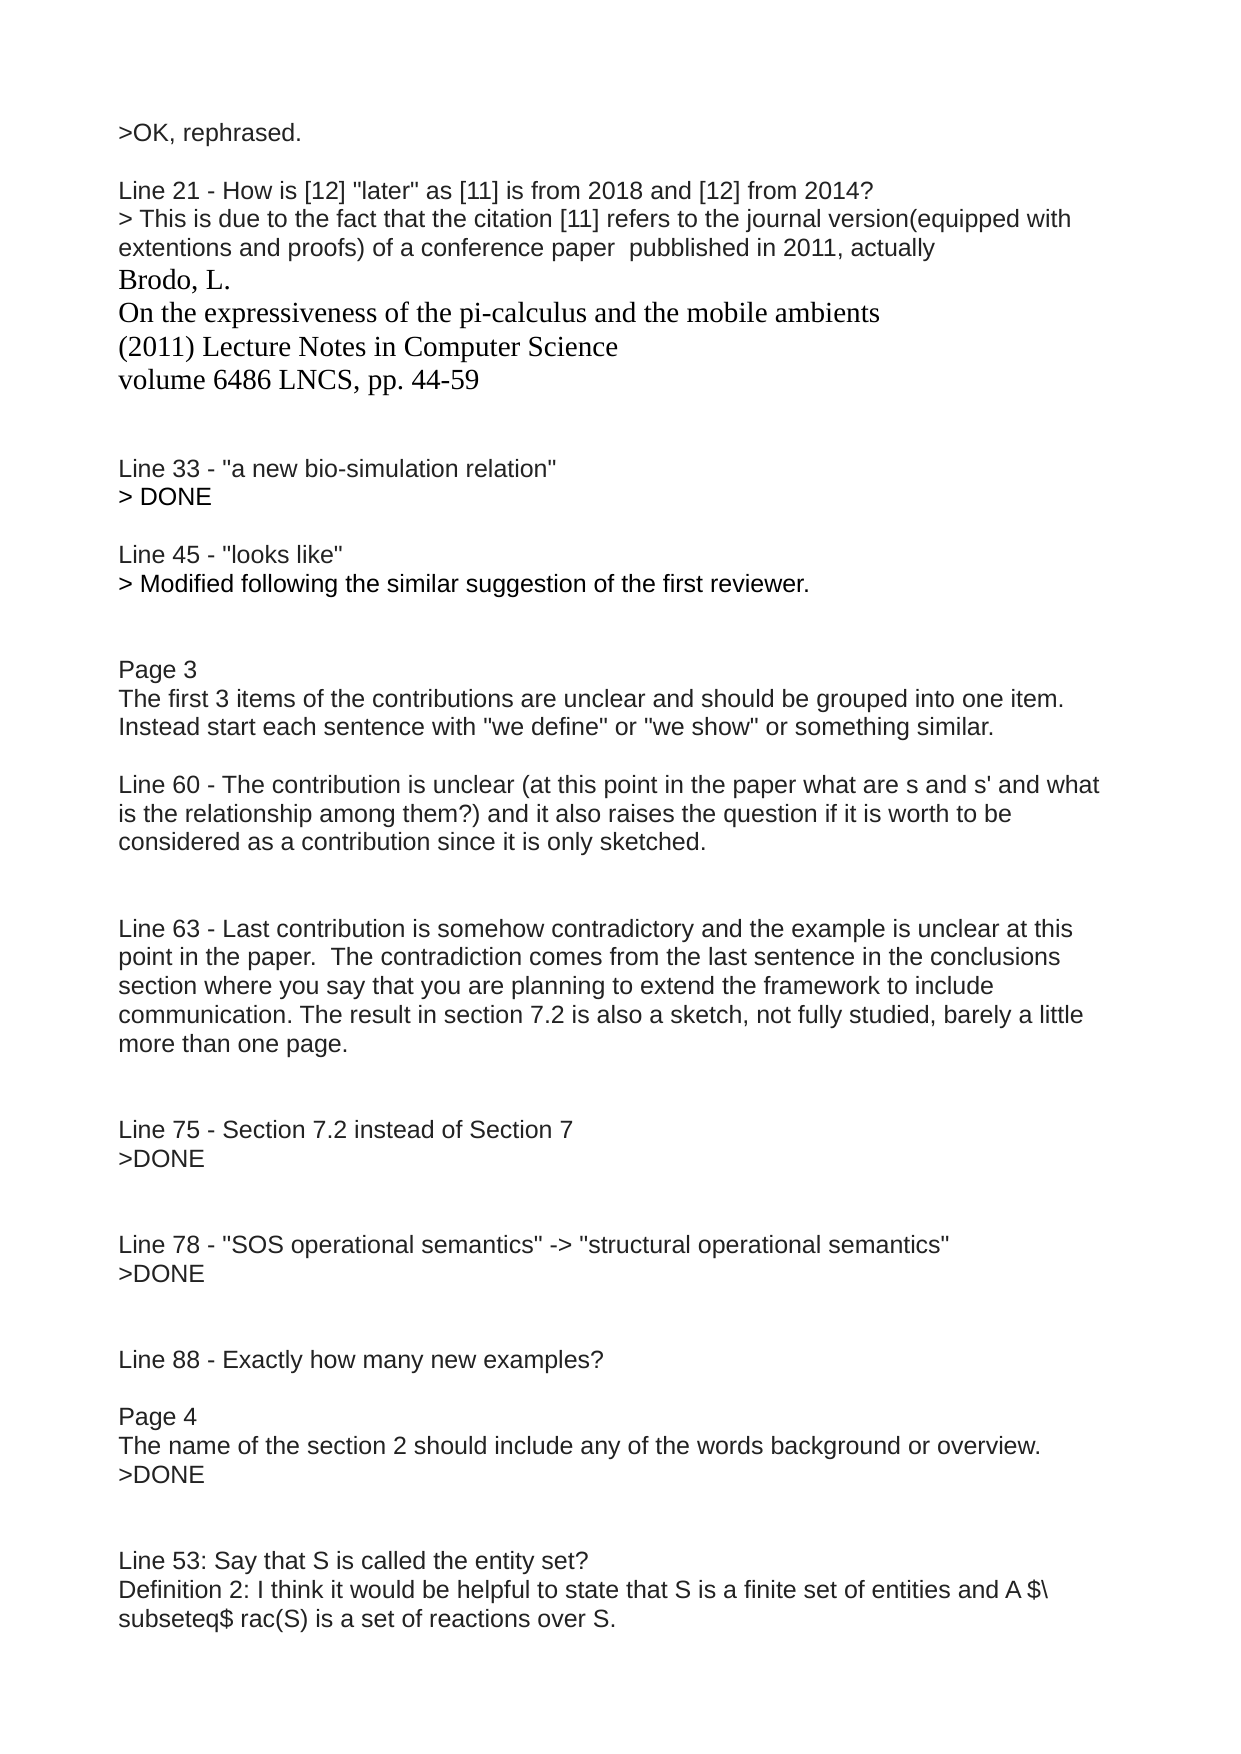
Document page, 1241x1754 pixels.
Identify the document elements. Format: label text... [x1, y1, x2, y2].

text >OK, rephrased. [118, 118, 1122, 147]
text >DONE [118, 1143, 1122, 1172]
text > This is due to the fact that the citation [11] refers to the journal version(equipped with extentions and proofs) of a conference paper pubblished in 2011, actually [118, 204, 1122, 262]
text Brodo, L. On the expressiveness of the pi-calculus and the mobile ambients (2011) Lecture Notes in Computer Science volume 6486 LNCS, pp. 44-59 [118, 262, 1122, 396]
text Line 60 - The contribution is unclear (at this point in the paper what are s and s' and what is the relationship among them?) and it also raises the question if it is worth to be considered as a contribution since it is only sketched. [118, 741, 1122, 856]
text >DONE [118, 1460, 1122, 1488]
text Line 75 - Section 7.2 instead of Section 7 [118, 1086, 1122, 1143]
text Line 53: Say that S is called the entity set? Definition 2: I think it would be helpful to state that S is a finite set of entities and A $\subseteq$ rac(S) is a set of reactions over S. [118, 1517, 1122, 1632]
text >DONE [118, 1258, 1122, 1287]
text Line 88 - Exactly how many new examples? Page 4 The name of the section 2 should include any of the words background or overview. [118, 1316, 1122, 1460]
text Page 3 The first 3 items of the contributions are unclear and should be grouped into one item. Instead start each sentence with "we define" or "we show" or something similar. [118, 626, 1122, 741]
text Line 33 - "a new bio-simulation relation" > DONE [118, 425, 1122, 511]
text Line 63 - Last contribution is somehow contradictory and the example is unclear at this point in the paper. The contradiction comes from the last sentence in the conclusions section where you say that you are planning to extend the framework to include communication. The result in section 7.2 is also a sketch, not fully studied, barely a little more than one page. [118, 885, 1122, 1057]
text Line 78 - "SOS operational semantics" -> "structural operational semantics" [118, 1201, 1122, 1258]
text Line 45 - "looks like" > Modified following the similar suggestion of the first reviewer. [118, 540, 1122, 597]
text Line 21 - How is [12] "later" as [11] is from 2018 and [12] from 2014? [118, 147, 1122, 204]
